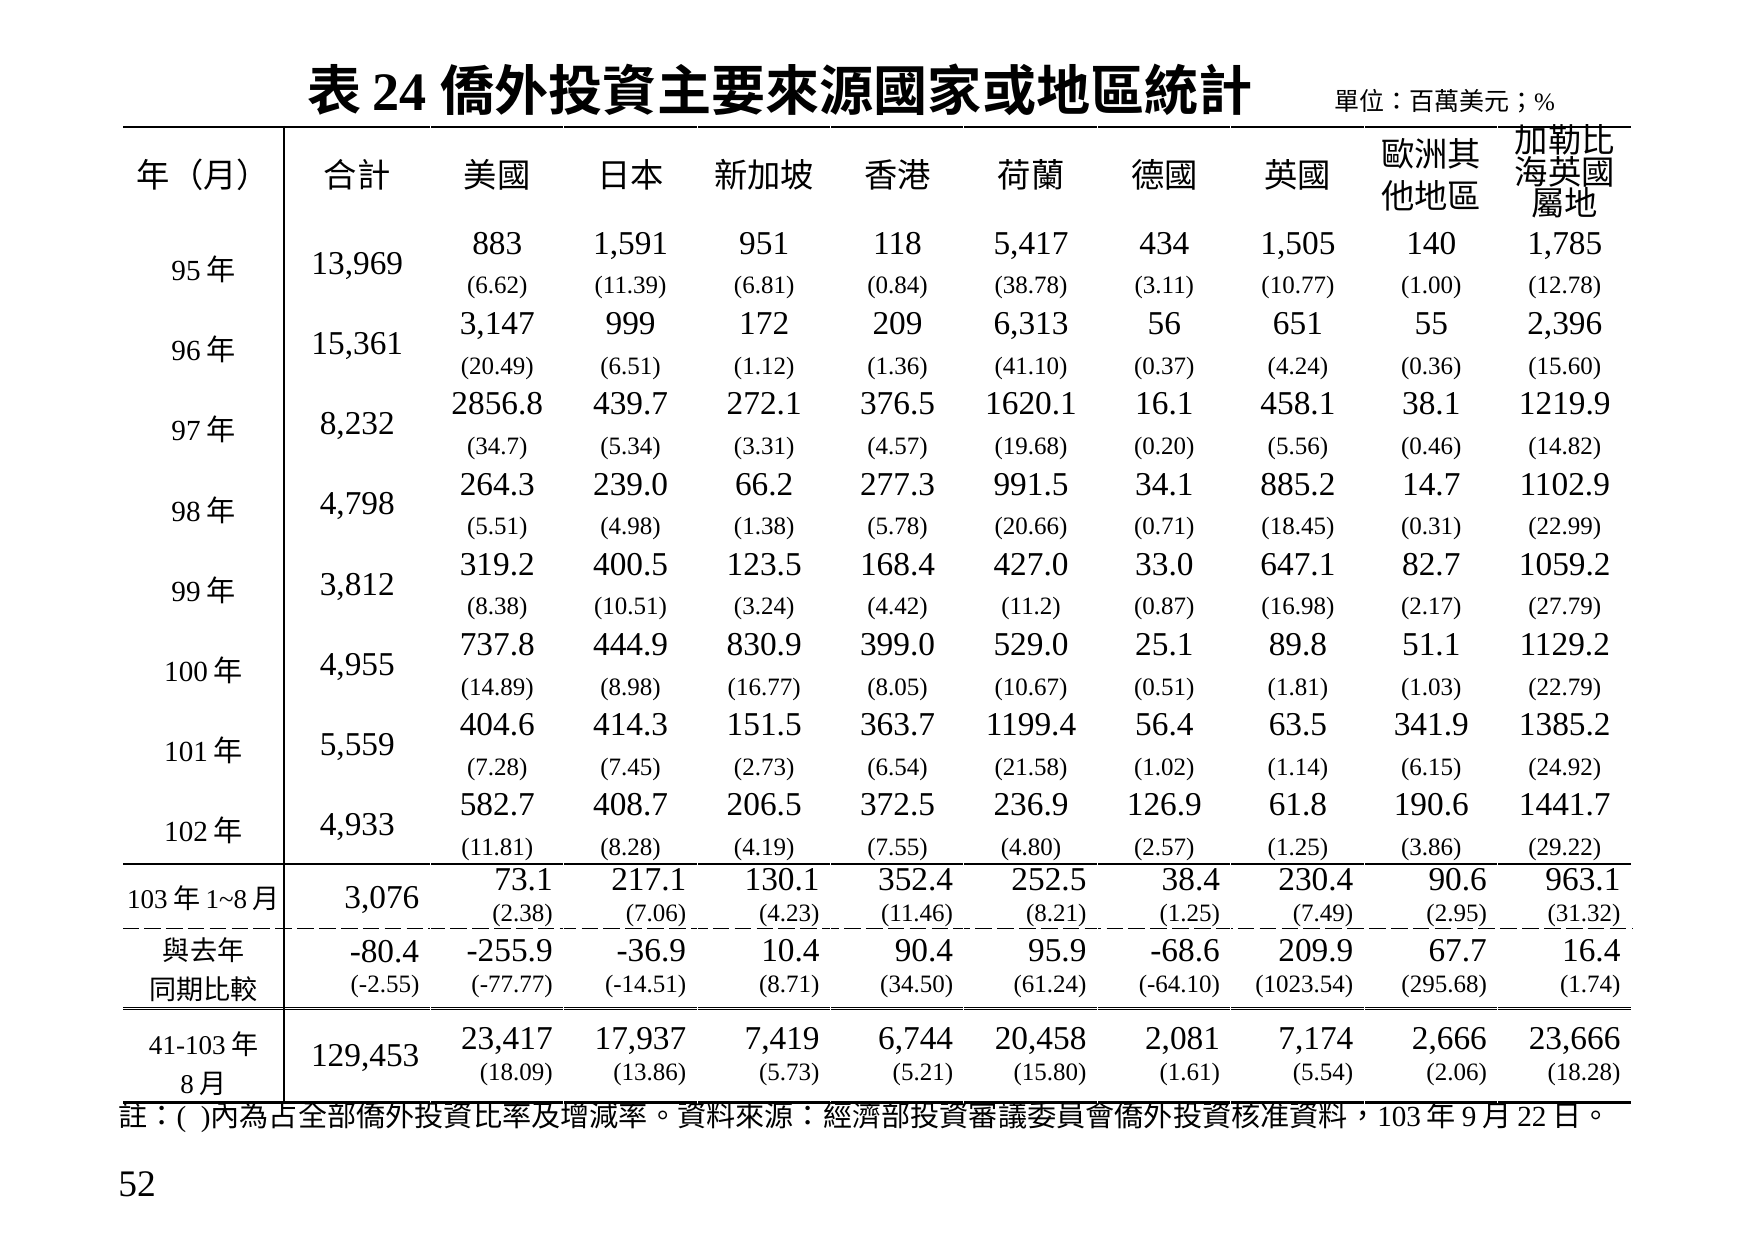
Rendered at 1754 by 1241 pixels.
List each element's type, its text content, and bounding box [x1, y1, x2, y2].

table_cell 458.1 (5.56) [1231, 383, 1364, 462]
table_cell 427.0 (11.2) [964, 544, 1097, 623]
table_cell 230.4 (7.49) [1231, 865, 1364, 928]
table_cell 209 (1.36) [831, 303, 963, 382]
table_cell 206.5 (4.19) [698, 784, 830, 863]
table_cell 1441.7 (29.22) [1498, 784, 1631, 863]
table_cell 7,419 (5.73) [698, 1010, 830, 1101]
text 表24 僑外投資主要來源國家或地區統計 單位：百萬美元；% [118, 47, 1636, 126]
table_cell 236.9 (4.80) [964, 784, 1097, 863]
table_cell 264.3 (5.51) [431, 463, 563, 542]
table_cell 130.1 (4.23) [698, 865, 830, 928]
table_cell 10.4 (8.71) [698, 928, 830, 1007]
table_cell 15,361 [285, 303, 430, 382]
table_header 美國 [431, 128, 563, 222]
table_cell 372.5 (7.55) [831, 784, 963, 863]
table_cell 3,812 [285, 544, 430, 623]
table_cell 272.1 (3.31) [698, 383, 830, 462]
table_cell 319.2 (8.38) [431, 544, 563, 623]
table_cell 13,969 [285, 223, 430, 302]
table_cell -255.9 (-77.77) [431, 928, 563, 1007]
table_cell 239.0 (4.98) [564, 463, 697, 542]
table_cell 與去年 同期比較 [123, 928, 283, 1007]
table_cell 190.6 (3.86) [1365, 784, 1497, 863]
table_cell 56 (0.37) [1098, 303, 1230, 382]
table_cell 1129.2 (22.79) [1498, 624, 1631, 703]
table_cell 2,666 (2.06) [1365, 1010, 1497, 1101]
table_header 荷蘭 [964, 128, 1097, 222]
table_cell 8,232 [285, 383, 430, 462]
table_cell 3,076 [285, 865, 430, 928]
table_cell 400.5 (10.51) [564, 544, 697, 623]
table_cell 23,417 (18.09) [431, 1010, 563, 1101]
table_cell 56.4 (1.02) [1098, 704, 1230, 783]
table_cell 352.4 (11.46) [831, 865, 963, 928]
table_cell 951 (6.81) [698, 223, 830, 302]
table_cell 151.5 (2.73) [698, 704, 830, 783]
table_header 英國 [1231, 128, 1364, 222]
table_cell 100年 [123, 624, 283, 703]
table_cell 34.1 (0.71) [1098, 463, 1230, 542]
table_cell 118 (0.84) [831, 223, 963, 302]
table_cell 737.8 (14.89) [431, 624, 563, 703]
table_cell 963.1 (31.32) [1498, 865, 1631, 928]
table_cell 172 (1.12) [698, 303, 830, 382]
table_cell 376.5 (4.57) [831, 383, 963, 462]
table_cell 55 (0.36) [1365, 303, 1497, 382]
table_cell 3,147 (20.49) [431, 303, 563, 382]
table_cell 66.2 (1.38) [698, 463, 830, 542]
table_cell 341.9 (6.15) [1365, 704, 1497, 783]
table_cell 95年 [123, 223, 283, 302]
table_cell 61.8 (1.25) [1231, 784, 1364, 863]
table_cell 414.3 (7.45) [564, 704, 697, 783]
table_cell 404.6 (7.28) [431, 704, 563, 783]
table_header 年（月） [123, 128, 283, 222]
table_cell 434 (3.11) [1098, 223, 1230, 302]
table_cell 363.7 (6.54) [831, 704, 963, 783]
table_cell 1,785 (12.78) [1498, 223, 1631, 302]
table_cell 1620.1 (19.68) [964, 383, 1097, 462]
table_header 新加坡 [698, 128, 830, 222]
table_cell 1219.9 (14.82) [1498, 383, 1631, 462]
table_cell -80.4 (-2.55) [285, 928, 430, 1007]
table_cell 67.7 (295.68) [1365, 928, 1497, 1007]
table_cell 651 (4.24) [1231, 303, 1364, 382]
table_cell 647.1 (16.98) [1231, 544, 1364, 623]
table_cell 399.0 (8.05) [831, 624, 963, 703]
table_cell 439.7 (5.34) [564, 383, 697, 462]
table_cell 20,458 (15.80) [964, 1010, 1097, 1101]
table_cell 101年 [123, 704, 283, 783]
table_cell 103年1~8月 [123, 865, 283, 928]
table_cell 14.7 (0.31) [1365, 463, 1497, 542]
table_cell 126.9 (2.57) [1098, 784, 1230, 863]
table_cell -36.9 (-14.51) [564, 928, 697, 1007]
table_cell 991.5 (20.66) [964, 463, 1097, 542]
table_cell 1,591 (11.39) [564, 223, 697, 302]
table_cell 6,744 (5.21) [831, 1010, 963, 1101]
table_cell 4,933 [285, 784, 430, 863]
table_cell 1,505 (10.77) [1231, 223, 1364, 302]
table_cell 444.9 (8.98) [564, 624, 697, 703]
table_cell 41-103年 8月 [123, 1010, 283, 1101]
table_cell 7,174 (5.54) [1231, 1010, 1364, 1101]
text 註：( )內為占全部僑外投資比率及增減率。資料來源：經濟部投資審議委員會僑外投資核准資料，103年9月22日。 [118, 1103, 1636, 1133]
table_cell 51.1 (1.03) [1365, 624, 1497, 703]
table_cell 5,417 (38.78) [964, 223, 1097, 302]
table_cell 883 (6.62) [431, 223, 563, 302]
table_cell 98年 [123, 463, 283, 542]
table_cell 73.1 (2.38) [431, 865, 563, 928]
table_cell 1385.2 (24.92) [1498, 704, 1631, 783]
table_cell -68.6 (-64.10) [1098, 928, 1230, 1007]
table_cell 209.9 (1023.54) [1231, 928, 1364, 1007]
table_cell 89.8 (1.81) [1231, 624, 1364, 703]
table_cell 4,955 [285, 624, 430, 703]
table_cell 2,081 (1.61) [1098, 1010, 1230, 1101]
table_cell 582.7 (11.81) [431, 784, 563, 863]
table_cell 4,798 [285, 463, 430, 542]
table_header 日本 [564, 128, 697, 222]
table_cell 16.1 (0.20) [1098, 383, 1230, 462]
table_header 加勒比海英國屬地 [1498, 128, 1631, 222]
table_header 香港 [831, 128, 963, 222]
table_cell 885.2 (18.45) [1231, 463, 1364, 542]
table_cell 16.4 (1.74) [1498, 928, 1631, 1007]
table_cell 99年 [123, 544, 283, 623]
table_cell 277.3 (5.78) [831, 463, 963, 542]
table_cell 38.4 (1.25) [1098, 865, 1230, 928]
table_cell 123.5 (3.24) [698, 544, 830, 623]
table_cell 2,396 (15.60) [1498, 303, 1631, 382]
table_cell 33.0 (0.87) [1098, 544, 1230, 623]
table_cell 102年 [123, 784, 283, 863]
table_cell 217.1 (7.06) [564, 865, 697, 928]
table_cell 90.4 (34.50) [831, 928, 963, 1007]
table_cell 1199.4 (21.58) [964, 704, 1097, 783]
table_header 德國 [1098, 128, 1230, 222]
table_cell 25.1 (0.51) [1098, 624, 1230, 703]
table_cell 63.5 (1.14) [1231, 704, 1364, 783]
table_cell 38.1 (0.46) [1365, 383, 1497, 462]
table_cell 96年 [123, 303, 283, 382]
table_cell 17,937 (13.86) [564, 1010, 697, 1101]
table_cell 140 (1.00) [1365, 223, 1497, 302]
table_cell 90.6 (2.95) [1365, 865, 1497, 928]
table_cell 1059.2 (27.79) [1498, 544, 1631, 623]
table_cell 82.7 (2.17) [1365, 544, 1497, 623]
table_cell 529.0 (10.67) [964, 624, 1097, 703]
table_cell 129,453 [285, 1010, 430, 1101]
table_cell 999 (6.51) [564, 303, 697, 382]
table_cell 2856.8 (34.7) [431, 383, 563, 462]
table_cell 408.7 (8.28) [564, 784, 697, 863]
table_cell 830.9 (16.77) [698, 624, 830, 703]
table_cell 1102.9 (22.99) [1498, 463, 1631, 542]
table_cell 95.9 (61.24) [964, 928, 1097, 1007]
table_header 歐洲其他地區 [1365, 128, 1497, 222]
table_cell 168.4 (4.42) [831, 544, 963, 623]
table_cell 252.5 (8.21) [964, 865, 1097, 928]
table_cell 5,559 [285, 704, 430, 783]
table_cell 6,313 (41.10) [964, 303, 1097, 382]
table_cell 23,666 (18.28) [1498, 1010, 1631, 1101]
table_cell 97年 [123, 383, 283, 462]
table_header 合計 [285, 128, 430, 222]
